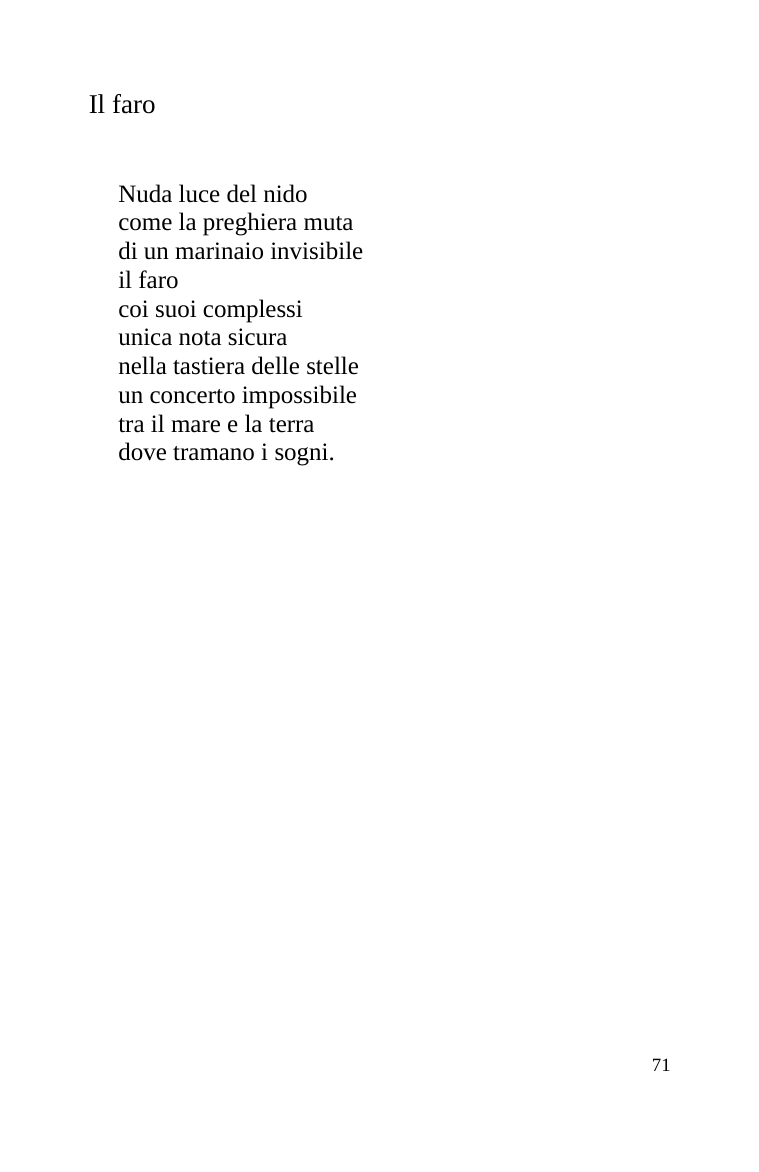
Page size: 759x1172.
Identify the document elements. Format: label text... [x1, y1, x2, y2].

text di un marinaio invisibile [118, 236, 670, 265]
text tra il mare e la terra [118, 409, 670, 437]
text un concerto impossibile [118, 380, 670, 409]
text nella tastiera delle stelle [118, 351, 670, 380]
text coi suoi complessi [118, 294, 670, 322]
text Nuda luce del nido [118, 179, 670, 207]
text Il faro [88, 88, 670, 120]
text unica nota sicura [118, 322, 670, 351]
text dove tramano i sogni. [118, 437, 670, 466]
text come la preghiera muta [118, 207, 670, 236]
text il faro [118, 265, 670, 294]
